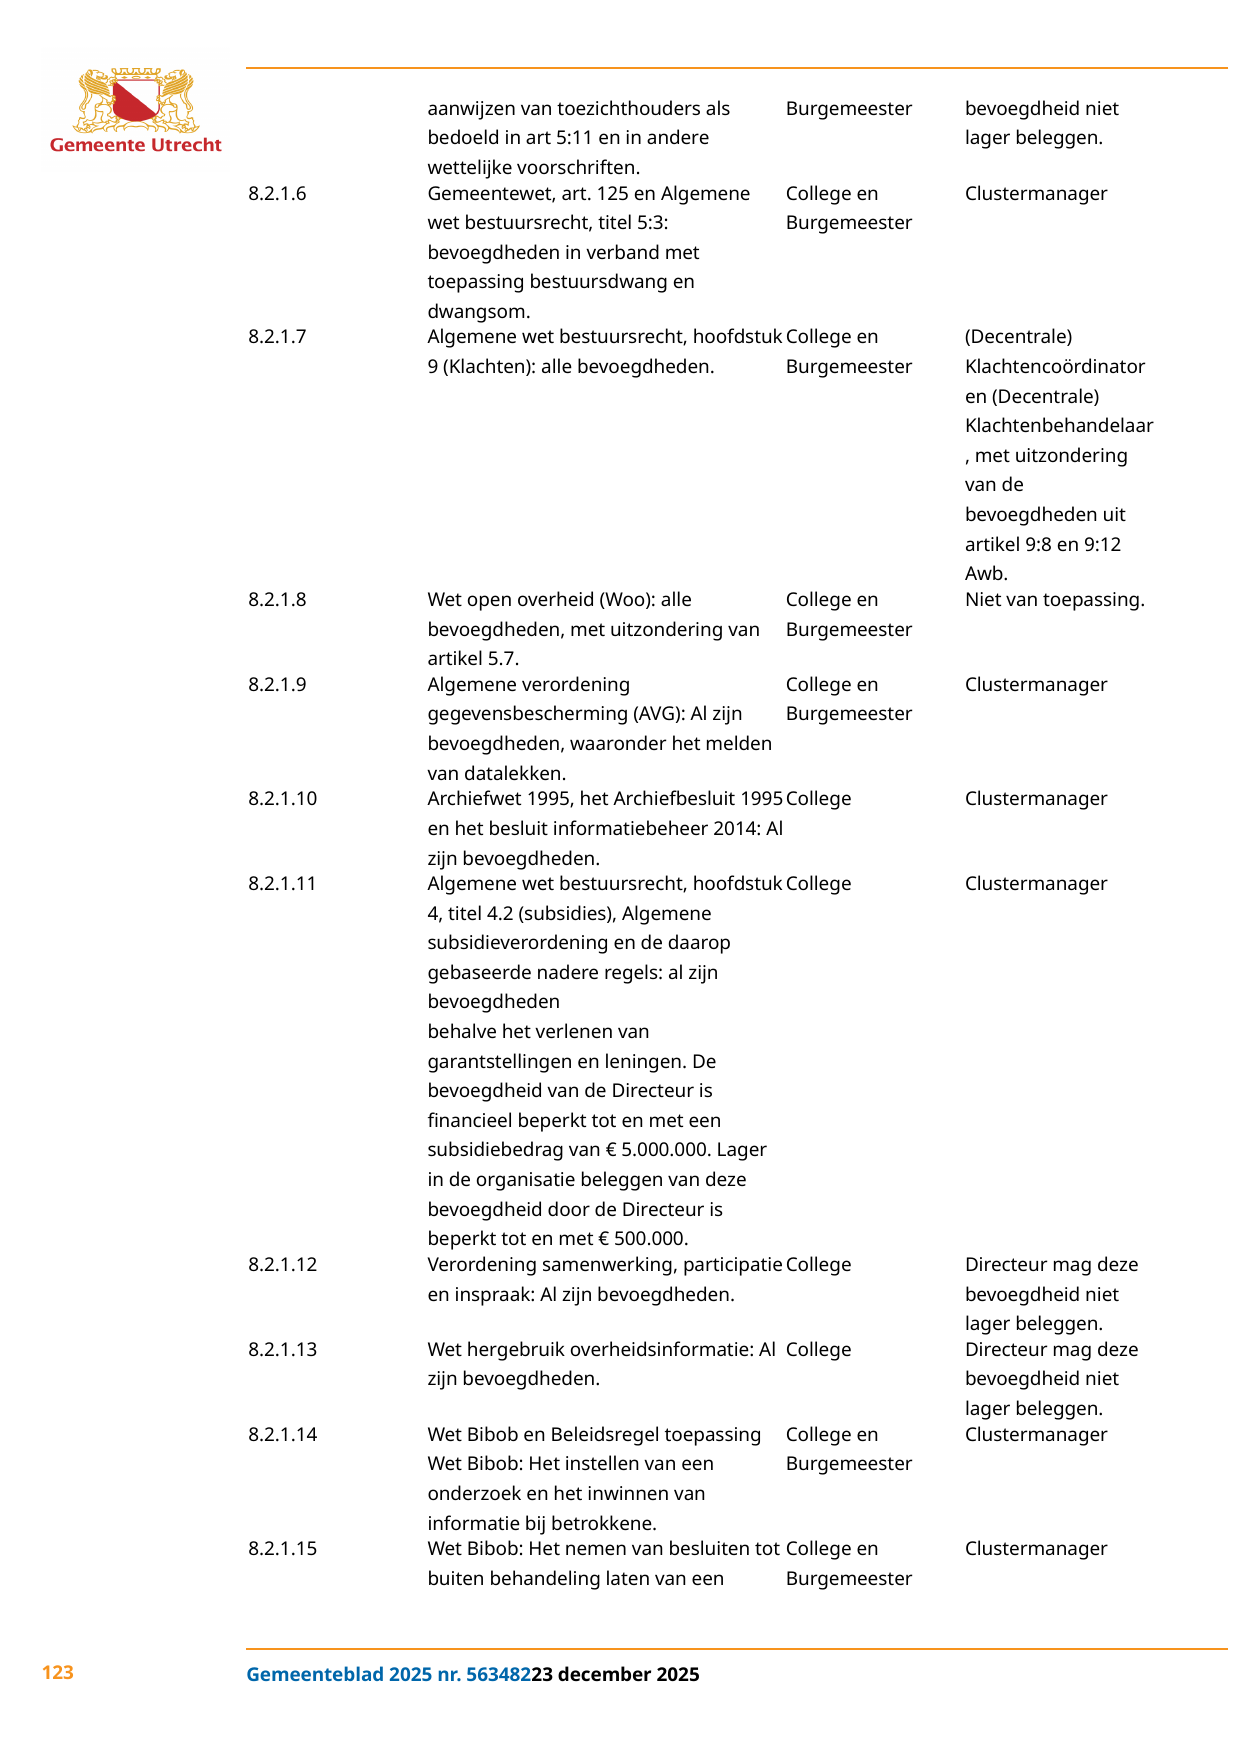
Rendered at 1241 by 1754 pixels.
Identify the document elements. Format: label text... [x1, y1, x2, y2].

table_cell Archiefwet 1995, het Archiefbesluit 1995 en het besluit informatiebeheer 2014: Al zijn bevoegdheden. [427, 786, 786, 870]
table_cell College en Burgemeester [786, 324, 965, 586]
table_cell Directeur mag deze bevoegdheid niet lager beleggen. [965, 1336, 1152, 1421]
table_cell 8.2.1.15 [248, 1535, 427, 1591]
table_cell College en Burgemeester [786, 586, 965, 671]
table_cell 8.2.1.10 [248, 786, 427, 870]
table_cell Gemeentewet, art. 125 en Algemene wet bestuursrecht, titel 5:3: bevoegdheden in verband met toepassing bestuursdwang en dwangsom. [427, 180, 786, 324]
table_cell Algemene verordening gegevensbescherming (AVG): Al zijn bevoegdheden, waaronder het melden van datalekken. [427, 671, 786, 786]
table_cell College [786, 1336, 965, 1421]
table_cell Clustermanager [965, 671, 1152, 786]
table_cell College [786, 786, 965, 870]
table_cell Clustermanager [965, 870, 1152, 1251]
table_cell Niet van toepassing. [965, 586, 1152, 671]
picture [41, 47, 231, 172]
table_cell Wet Bibob: Het nemen van besluiten tot buiten behandeling laten van een [427, 1535, 786, 1591]
table_cell Directeur mag deze bevoegdheid niet lager beleggen. [965, 1251, 1152, 1336]
table_cell Wet Bibob en Beleidsregel toepassing Wet Bibob: Het instellen van een onderzoek en het inwinnen van informatie bij betrokkene. [427, 1421, 786, 1535]
table_cell College [786, 870, 965, 1251]
table_cell Clustermanager [965, 1421, 1152, 1535]
table_cell 8.2.1.14 [248, 1421, 427, 1535]
table_cell College [786, 1251, 965, 1336]
table_cell 8.2.1.6 [248, 180, 427, 324]
table_cell (Decentrale) Klachtencoördinator en (Decentrale) Klachtenbehandelaar, met uitzondering van de bevoegdheden uit artikel 9:8 en 9:12 Awb. [965, 324, 1152, 586]
table_cell College en Burgemeester [786, 1535, 965, 1591]
table_cell aanwijzen van toezichthouders als bedoeld in art 5:11 en in andere wettelijke voorschriften. [427, 95, 786, 180]
table_cell Wet hergebruik overheidsinformatie: Al zijn bevoegdheden. [427, 1336, 786, 1421]
table_cell Algemene wet bestuursrecht, hoofdstuk 9 (Klachten): alle bevoegdheden. [427, 324, 786, 586]
table_cell 8.2.1.12 [248, 1251, 427, 1336]
table_cell Verordening samenwerking, participatie en inspraak: Al zijn bevoegdheden. [427, 1251, 786, 1336]
table_cell 8.2.1.9 [248, 671, 427, 786]
table_cell 8.2.1.13 [248, 1336, 427, 1421]
table_cell Burgemeester [786, 95, 965, 180]
table_cell Wet open overheid (Woo): alle bevoegdheden, met uitzondering van artikel 5.7. [427, 586, 786, 671]
table_cell [248, 95, 427, 180]
table_cell Algemene wet bestuursrecht, hoofdstuk 4, titel 4.2 (subsidies), Algemene subsidieverordening en de daarop gebaseerde nadere regels: al zijn bevoegdheden behalve het verlenen van garantstellingen en leningen. De bevoegdheid van de Directeur is financieel beperkt tot en met een subsidiebedrag van € 5.000.000. Lager in de organisatie beleggen van deze bevoegdheid door de Directeur is beperkt tot en met € 500.000. [427, 870, 786, 1251]
table_cell College en Burgemeester [786, 671, 965, 786]
table_cell bevoegdheid niet lager beleggen. [965, 95, 1152, 180]
table_cell Clustermanager [965, 180, 1152, 324]
table_cell College en Burgemeester [786, 180, 965, 324]
table_cell Clustermanager [965, 1535, 1152, 1591]
table_cell 8.2.1.8 [248, 586, 427, 671]
table_cell 8.2.1.7 [248, 324, 427, 586]
table_cell 8.2.1.11 [248, 870, 427, 1251]
table_cell Clustermanager [965, 786, 1152, 870]
table_cell College en Burgemeester [786, 1421, 965, 1535]
